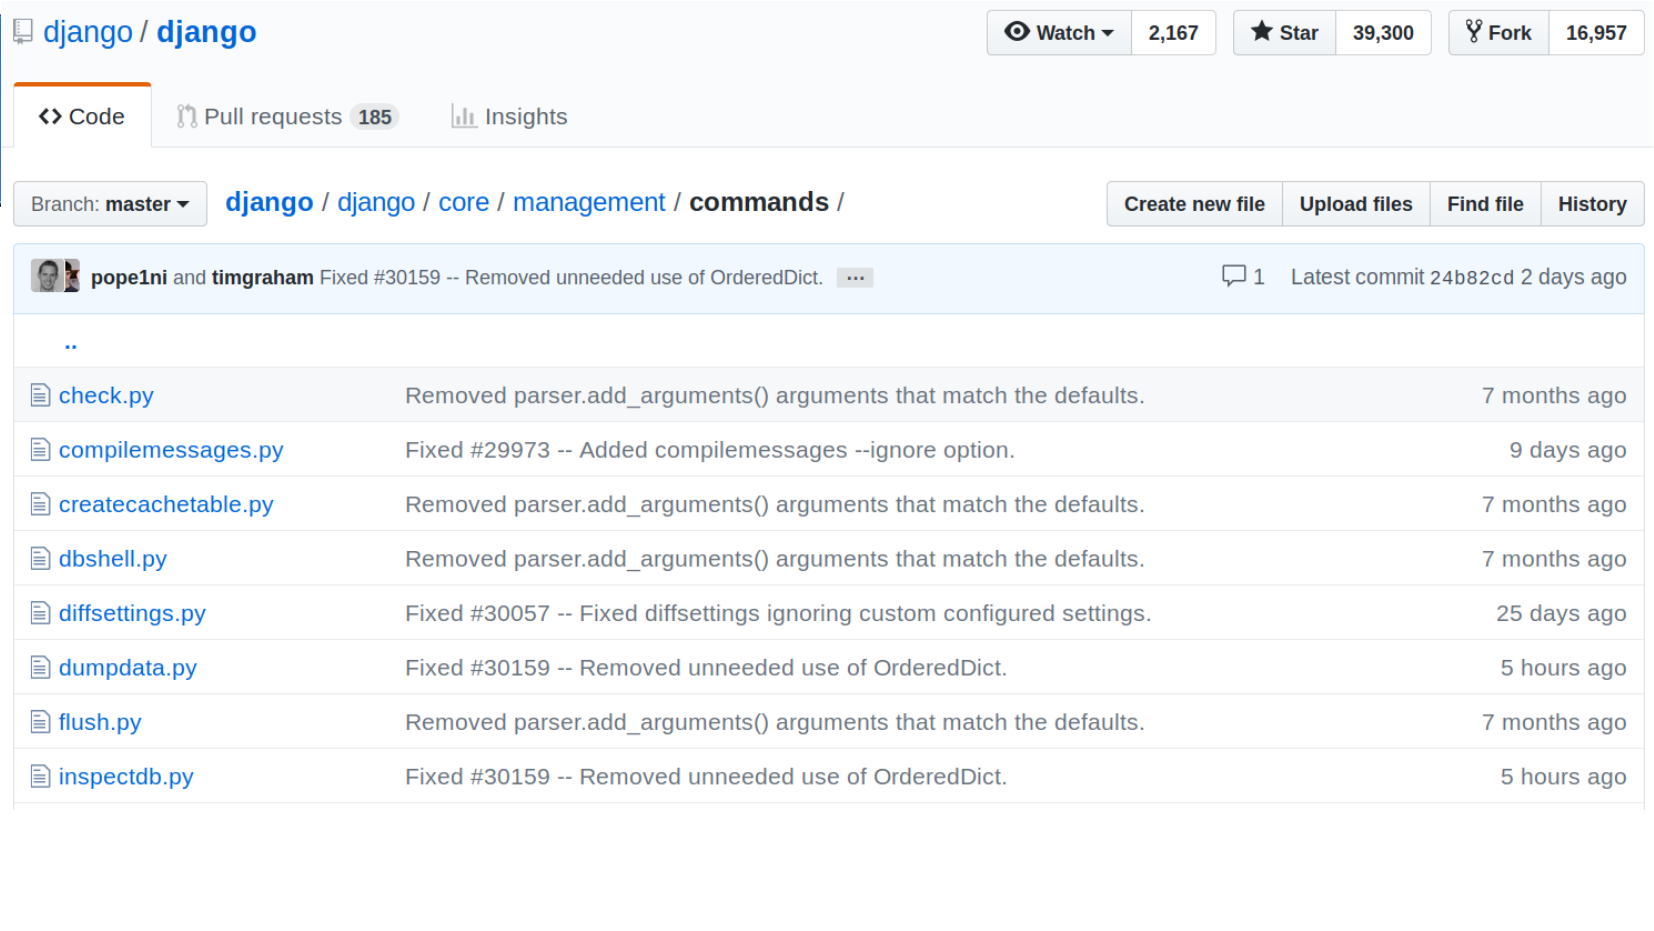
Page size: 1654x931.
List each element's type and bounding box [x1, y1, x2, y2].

picture [1, 1, 1654, 810]
